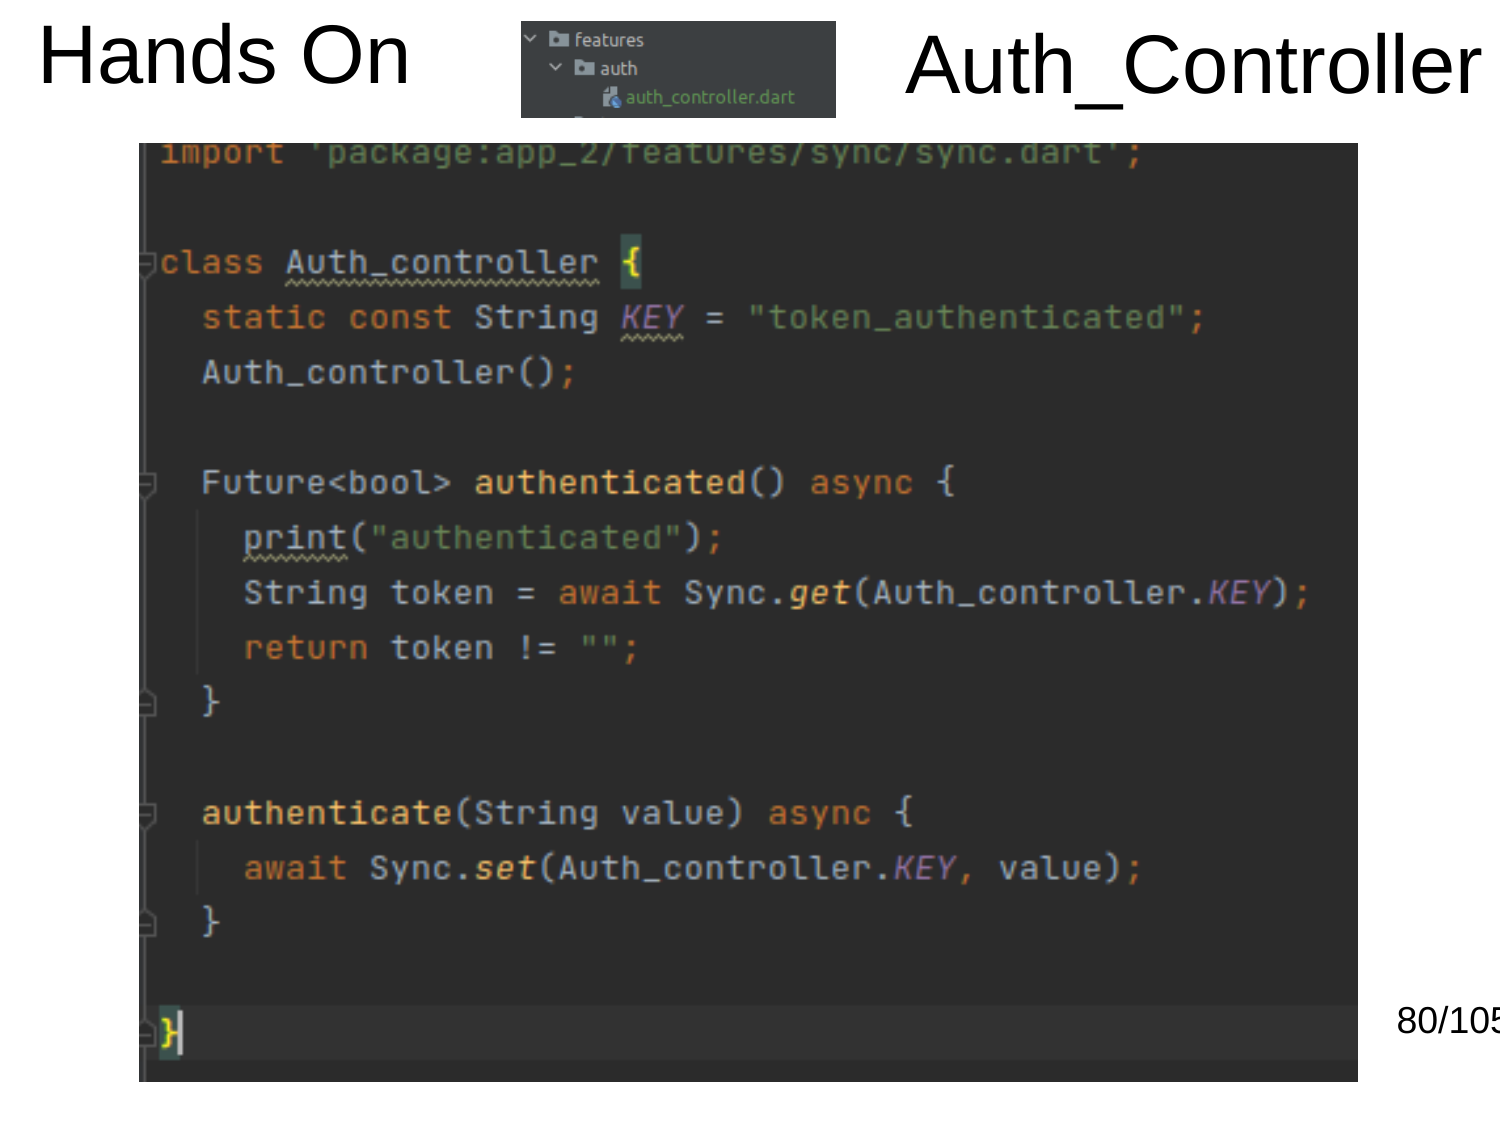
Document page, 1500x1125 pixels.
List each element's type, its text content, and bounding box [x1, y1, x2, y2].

text_box Hands On [0, 3, 461, 97]
text_box Auth_Controller [878, 0, 1500, 200]
picture [139, 143, 1358, 1083]
picture [521, 21, 836, 118]
